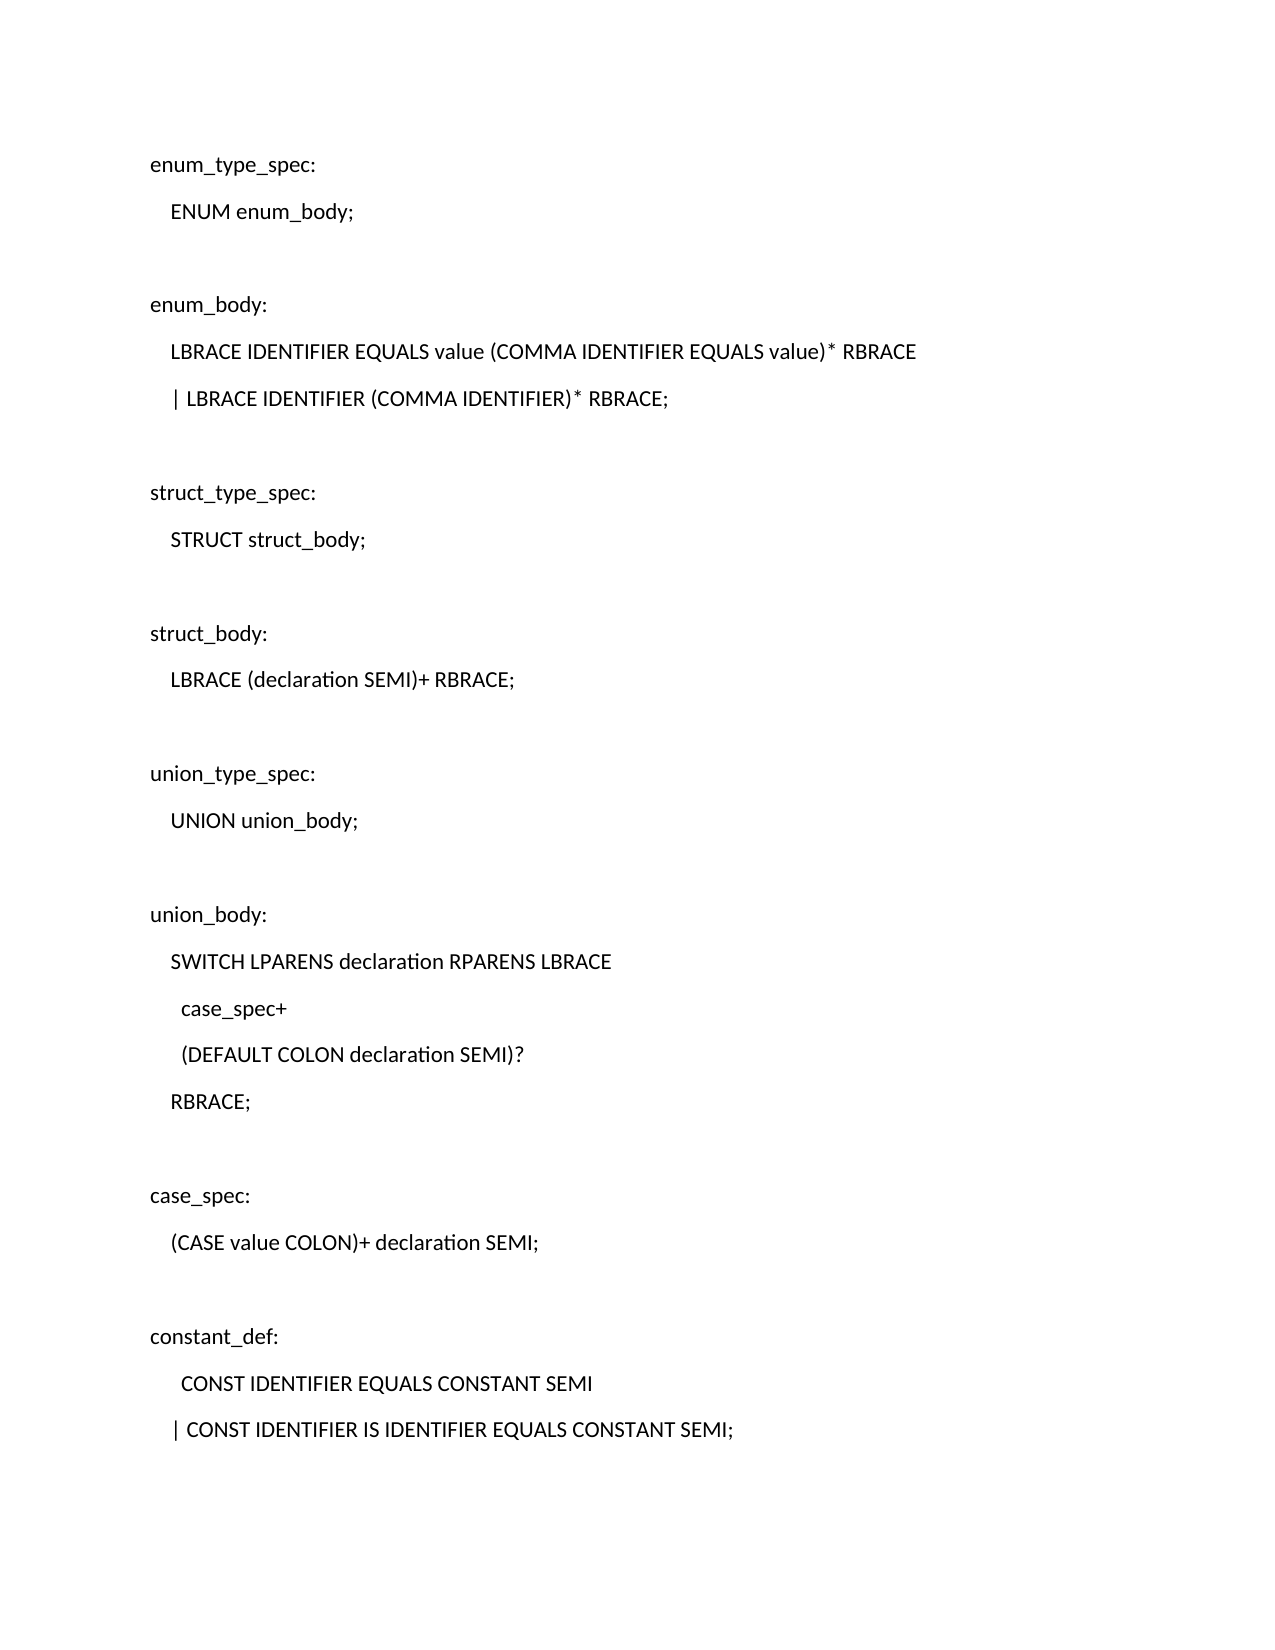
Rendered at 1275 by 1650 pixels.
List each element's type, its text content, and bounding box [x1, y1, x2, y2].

text (CASE value COLON)+ declaration SEMI; [150, 1228, 1125, 1256]
text RBRACE; [150, 1087, 1125, 1116]
text | LBRACE IDENTIFIER (COMMA IDENTIFIER)* RBRACE; [150, 384, 1125, 412]
text enum_type_spec: [150, 150, 1125, 178]
text | CONST IDENTIFIER IS IDENTIFIER EQUALS CONSTANT SEMI; [150, 1416, 1125, 1444]
text SWITCH LPARENS declaration RPARENS LBRACE [150, 947, 1125, 975]
text CONST IDENTIFIER EQUALS CONSTANT SEMI [150, 1369, 1125, 1397]
text struct_type_spec: [150, 478, 1125, 506]
text case_spec+ [150, 994, 1125, 1022]
text case_spec: [150, 1181, 1125, 1209]
text enum_body: [150, 291, 1125, 319]
text struct_body: [150, 619, 1125, 647]
text UNION union_body; [150, 806, 1125, 834]
text LBRACE IDENTIFIER EQUALS value (COMMA IDENTIFIER EQUALS value)* RBRACE [150, 337, 1125, 366]
text STRUCT struct_body; [150, 525, 1125, 553]
text (DEFAULT COLON declaration SEMI)? [150, 1041, 1125, 1069]
text union_type_spec: [150, 759, 1125, 787]
text constant_def: [150, 1322, 1125, 1350]
text ENUM enum_body; [150, 197, 1125, 225]
text union_body: [150, 900, 1125, 928]
text LBRACE (declaration SEMI)+ RBRACE; [150, 666, 1125, 694]
